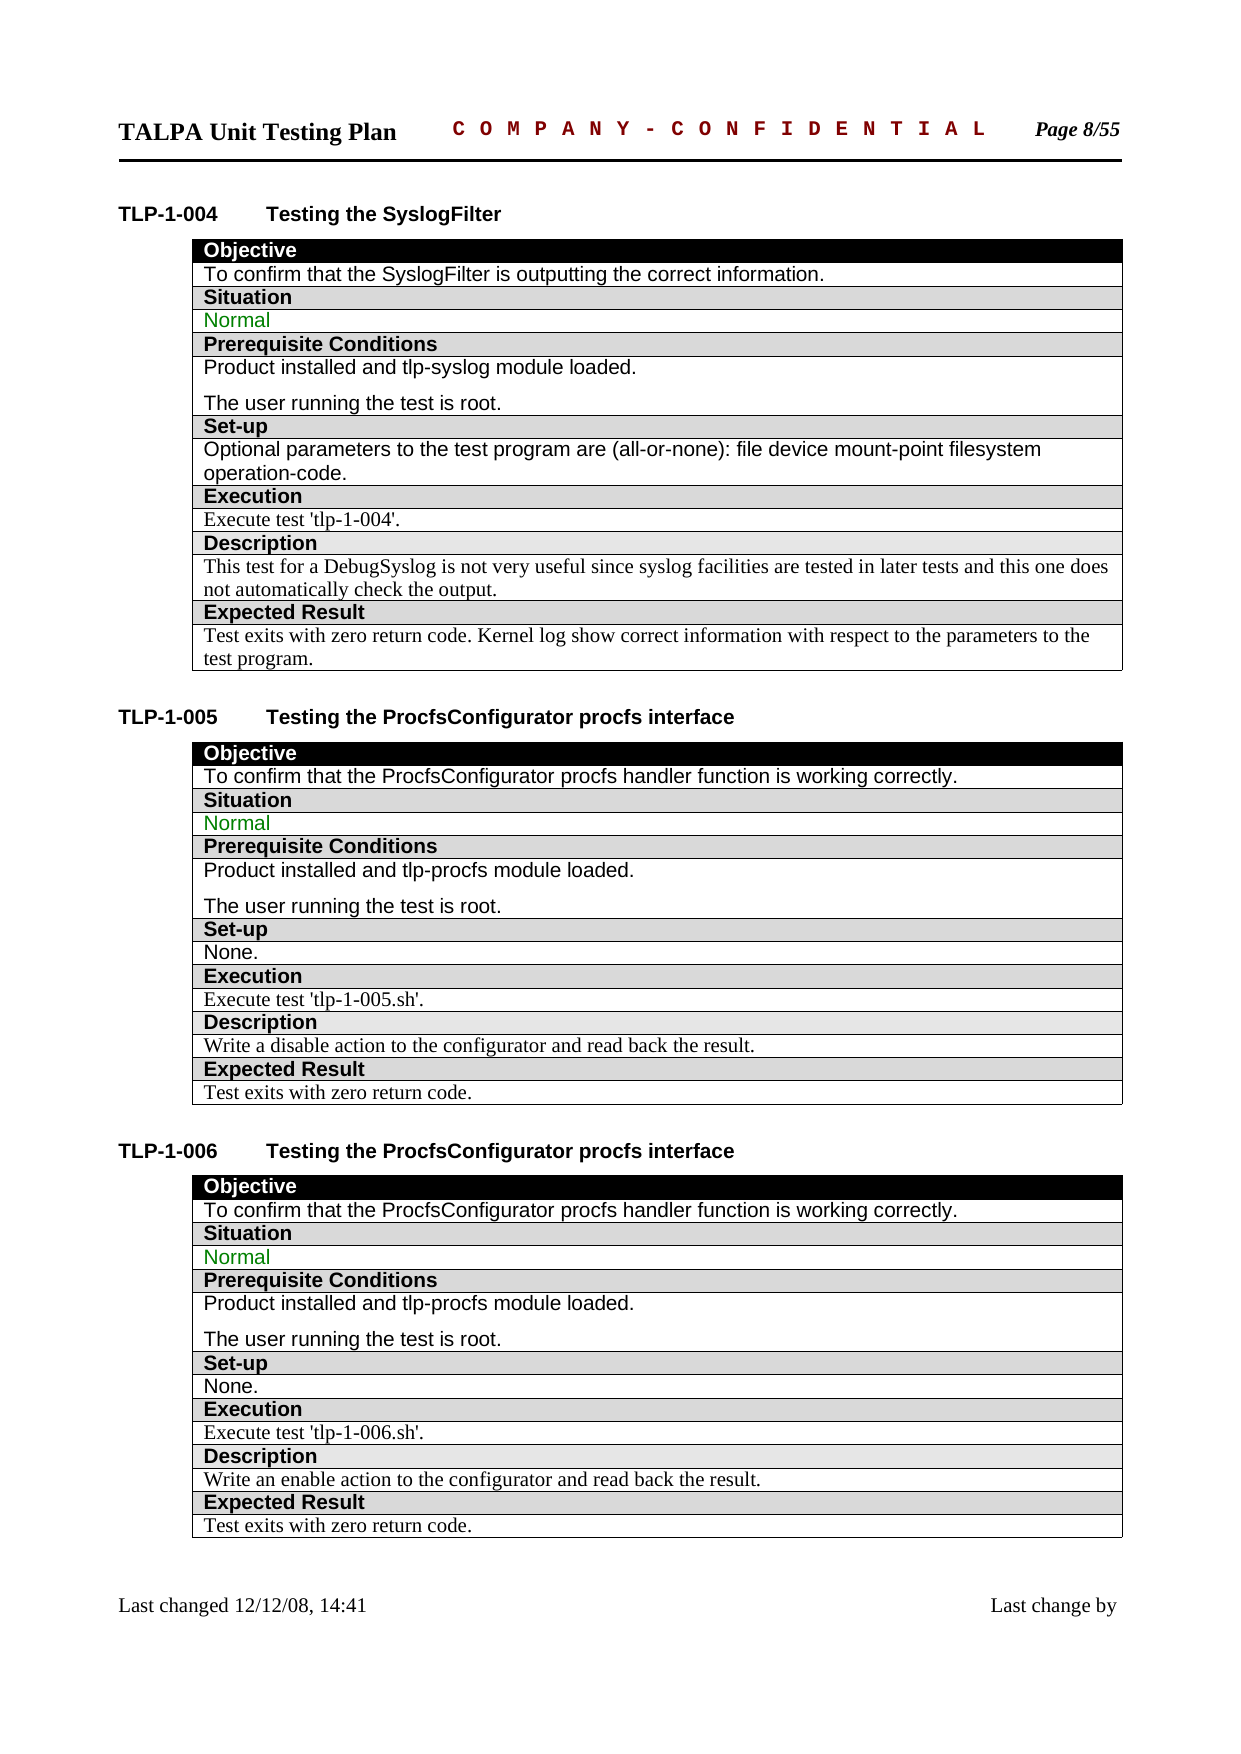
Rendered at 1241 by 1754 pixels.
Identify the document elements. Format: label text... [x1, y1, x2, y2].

table_cell Prerequisite Conditions [193, 1270, 1122, 1292]
table_cell To confirm that the ProcfsConfigurator procfs handler function is working correctly. [193, 766, 1122, 788]
table_cell Execution [193, 965, 1122, 988]
table_cell Normal [193, 1246, 1122, 1269]
table_header Objective [193, 1176, 1122, 1199]
table_cell Product installed and tlp-syslog module loaded. The user running the test is root. [193, 357, 1122, 415]
table_cell Execute test 'tlp-1-005.sh'. [193, 989, 1122, 1011]
table_cell Expected Result [193, 1058, 1122, 1080]
table_cell Prerequisite Conditions [193, 836, 1122, 858]
table_cell None. [193, 942, 1122, 964]
table_cell Test exits with zero return code. [193, 1515, 1122, 1537]
table_cell Situation [193, 1223, 1122, 1245]
table_cell Execution [193, 486, 1122, 508]
text TLP-1-004 Testing the SyslogFilter [118, 203, 1122, 226]
table_cell Set-up [193, 1352, 1122, 1374]
table_cell Execute test 'tlp-1-004'. [193, 509, 1122, 531]
table_cell Test exits with zero return code. [193, 1081, 1122, 1104]
table_cell Test exits with zero return code. Kernel log show correct information with respect to the parameters to the test program. [193, 625, 1122, 670]
table_cell Description [193, 1445, 1122, 1468]
table_cell Execution [193, 1399, 1122, 1421]
table_cell Description [193, 1012, 1122, 1034]
table_cell Optional parameters to the test program are (all-or-none): file device mount-point filesystem operation-code. [193, 439, 1122, 485]
table_header Objective [193, 240, 1122, 262]
table_cell Product installed and tlp-procfs module loaded. The user running the test is root. [193, 859, 1122, 918]
text TLP-1-005 Testing the ProcfsConfigurator procfs interface [118, 706, 1122, 729]
table_header Objective [193, 743, 1122, 765]
table_cell Write a disable action to the configurator and read back the result. [193, 1035, 1122, 1057]
table_cell Set-up [193, 416, 1122, 438]
table_cell Situation [193, 789, 1122, 812]
table_cell Expected Result [193, 1492, 1122, 1514]
table_cell Execute test 'tlp-1-006.sh'. [193, 1422, 1122, 1444]
table_cell This test for a DebugSyslog is not very useful since syslog facilities are tested in later tests and this one does not automatically check the output. [193, 555, 1122, 600]
table_cell Description [193, 532, 1122, 554]
table_cell Normal [193, 310, 1122, 332]
text TLP-1-006 Testing the ProcfsConfigurator procfs interface [118, 1139, 1122, 1163]
table_cell Prerequisite Conditions [193, 333, 1122, 356]
table_cell Expected Result [193, 601, 1122, 624]
table_cell None. [193, 1375, 1122, 1398]
table_cell Product installed and tlp-procfs module loaded. The user running the test is root. [193, 1293, 1122, 1351]
table_cell Set-up [193, 919, 1122, 941]
table_cell Normal [193, 813, 1122, 835]
table_cell To confirm that the SyslogFilter is outputting the correct information. [193, 263, 1122, 286]
table_cell Write an enable action to the configurator and read back the result. [193, 1469, 1122, 1491]
table_cell To confirm that the ProcfsConfigurator procfs handler function is working correctly. [193, 1200, 1122, 1222]
table_cell Situation [193, 287, 1122, 309]
